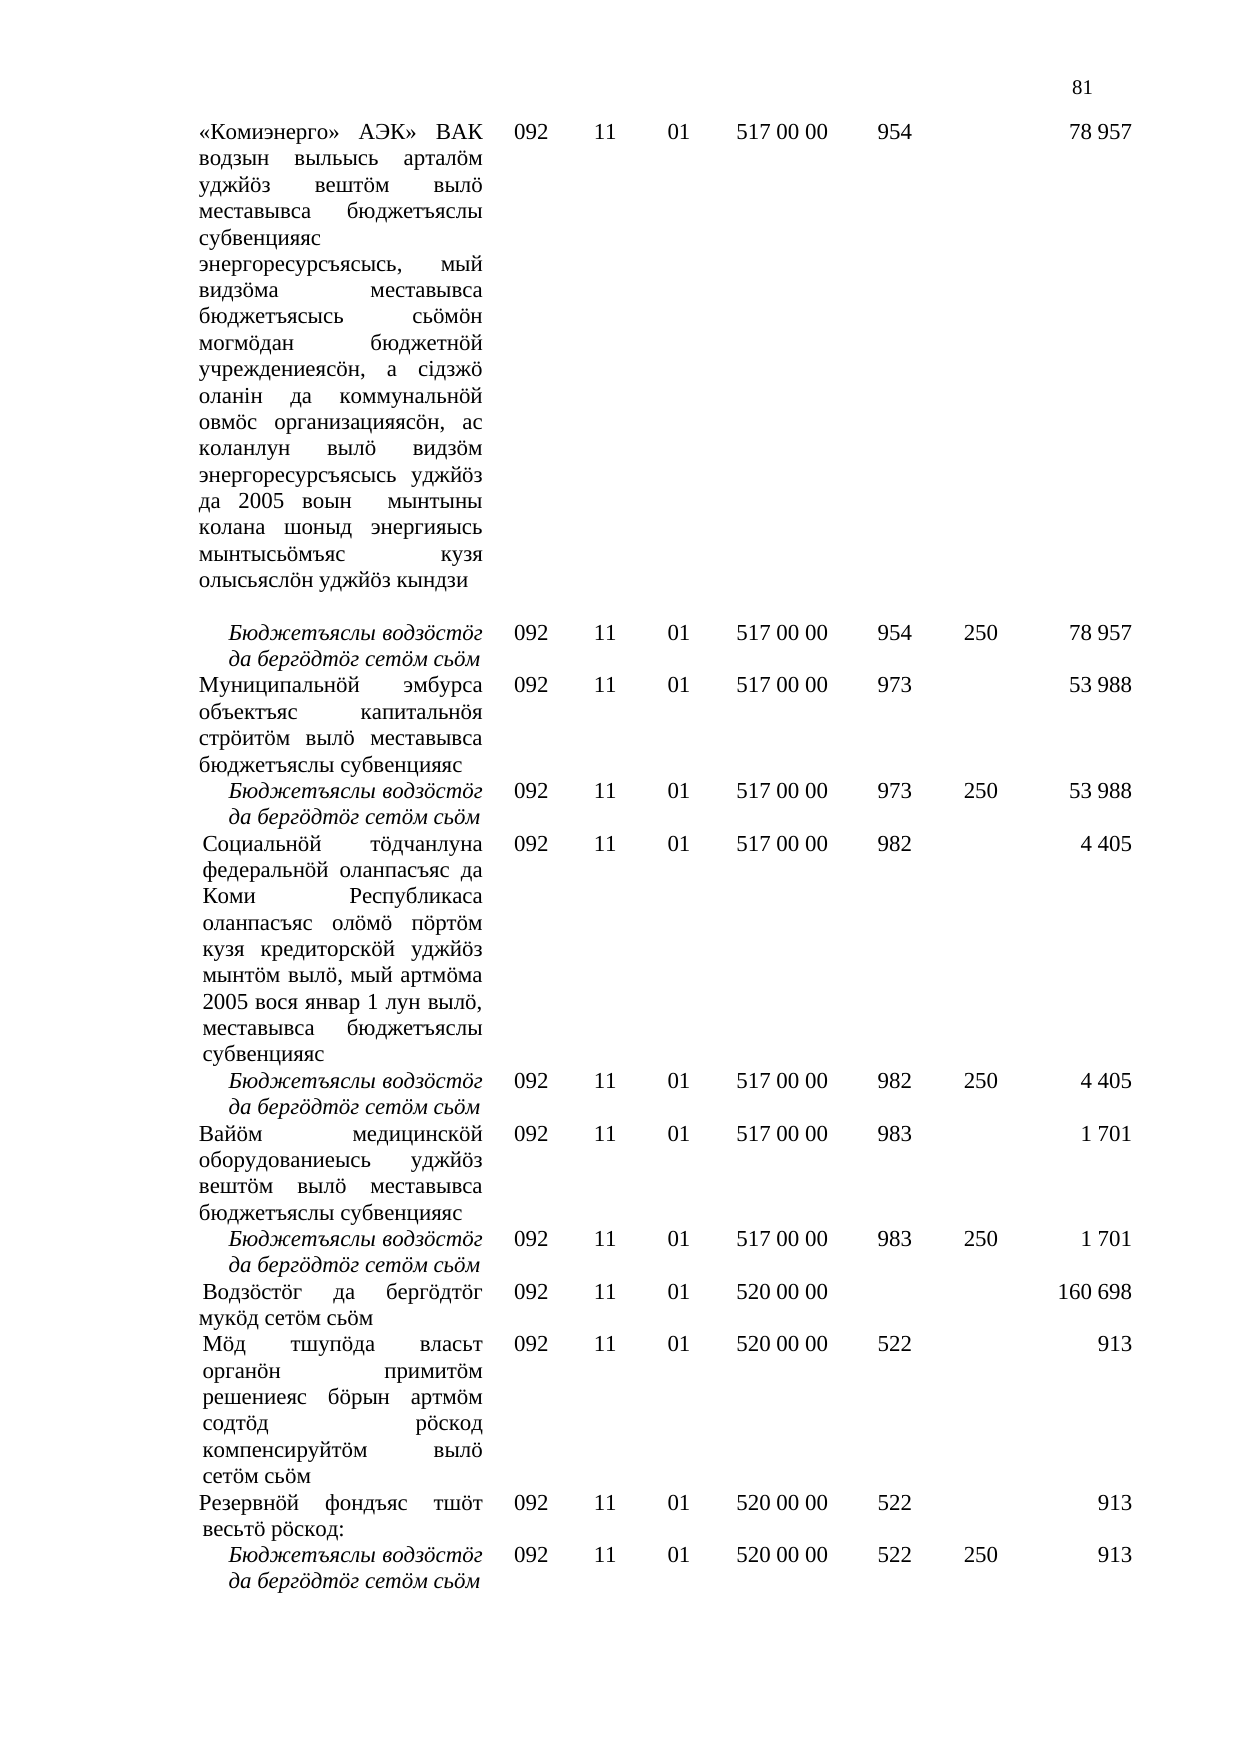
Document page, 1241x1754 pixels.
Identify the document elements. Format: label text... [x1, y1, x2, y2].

table_cell 092 [494, 1120, 568, 1225]
table_cell 092 [494, 1067, 568, 1119]
table_cell [1143, 672, 1193, 777]
table_cell 01 [642, 672, 716, 777]
table_cell Бюджетъяслы водзöстöг да бергöдтöг сетöм сьöм [188, 1067, 494, 1119]
table_cell [941, 1489, 1021, 1541]
table_cell 092 [494, 118, 568, 619]
table_cell Бюджетъяслы водзöстöг да бергöдтöг сетöм сьöм [188, 1541, 494, 1594]
table_cell 983 [849, 1225, 941, 1278]
table_cell 11 [568, 1489, 642, 1541]
table_cell 092 [494, 1489, 568, 1541]
table_cell Резервнöй фондъяс тшöт весьтö рöскод: [188, 1489, 494, 1541]
table_cell Бюджетъяслы водзöстöг да бергöдтöг сетöм сьöм [188, 1225, 494, 1278]
table_cell 092 [494, 830, 568, 1067]
table_cell 01 [642, 1278, 716, 1330]
table_cell 1 701 [1021, 1225, 1143, 1278]
table_cell [1143, 118, 1193, 619]
table_cell 01 [642, 777, 716, 830]
table_cell 160 698 [1021, 1278, 1143, 1330]
table_cell 520 00 00 [716, 1330, 848, 1488]
table_cell 250 [941, 619, 1021, 672]
table_cell 092 [494, 619, 568, 672]
table_cell 973 [849, 777, 941, 830]
table_cell 01 [642, 118, 716, 619]
table_cell [941, 672, 1021, 777]
table_cell 522 [849, 1541, 941, 1594]
table_cell [1143, 1225, 1193, 1278]
table_cell [941, 830, 1021, 1067]
table_cell 78 957 [1021, 118, 1143, 619]
table_cell 4 405 [1021, 1067, 1143, 1119]
table_cell 954 [849, 619, 941, 672]
table_cell 01 [642, 1541, 716, 1594]
table_cell [1143, 1067, 1193, 1119]
table_cell 01 [642, 1225, 716, 1278]
table_cell 11 [568, 777, 642, 830]
table_cell 53 988 [1021, 777, 1143, 830]
table_cell 11 [568, 830, 642, 1067]
table_cell 11 [568, 1330, 642, 1488]
table_cell 517 00 00 [716, 777, 848, 830]
table_cell 522 [849, 1489, 941, 1541]
table_cell [849, 1278, 941, 1330]
table_cell [1143, 1489, 1193, 1541]
table_cell 11 [568, 1225, 642, 1278]
table_cell 11 [568, 1120, 642, 1225]
table_cell [941, 118, 1021, 619]
table_cell 954 [849, 118, 941, 619]
table_cell 983 [849, 1120, 941, 1225]
table_cell 517 00 00 [716, 830, 848, 1067]
table_cell 973 [849, 672, 941, 777]
table_cell 520 00 00 [716, 1541, 848, 1594]
table_cell 092 [494, 777, 568, 830]
table_cell 982 [849, 830, 941, 1067]
table_cell [1143, 1278, 1193, 1330]
table_cell «Комиэнерго» АЭК» ВАК водзын выльысь арталöм уджйöз вештöм вылö меставывса бюджетъяслы субвенцияяс энергоресурсъясысь, мый видзöма меставывса бюджетъясысь сьöмöн могмöдан бюджетнöй учреждениеясöн, а сiдзжö оланiн да коммунальнöй овмöс организацияясöн, ас коланлун вылö видзöм энергоресурсъясысь уджйöз да 2005 воын мынтыны колана шоныд энергияысь мынтысьöмъяс кузя олысьяслöн уджйöз кындзи [188, 118, 494, 619]
table_cell 913 [1021, 1489, 1143, 1541]
table_cell 11 [568, 1278, 642, 1330]
table_cell Мöд тшупöда власьт органöн примитöм решениеяс бöрын артмöм содтöд рöскод компенсируйтöм вылö сетöм сьöм [188, 1330, 494, 1488]
table_cell 517 00 00 [716, 1225, 848, 1278]
table_cell 522 [849, 1330, 941, 1488]
table_cell 517 00 00 [716, 1120, 848, 1225]
table_cell 250 [941, 1225, 1021, 1278]
table_cell 250 [941, 1067, 1021, 1119]
table_cell 913 [1021, 1330, 1143, 1488]
table_cell 092 [494, 1225, 568, 1278]
table_cell Бюджетъяслы водзöстöг да бергöдтöг сетöм сьöм [188, 619, 494, 672]
table_cell [1143, 830, 1193, 1067]
table_cell 01 [642, 619, 716, 672]
table_cell 520 00 00 [716, 1278, 848, 1330]
table_cell 092 [494, 1278, 568, 1330]
table_cell 250 [941, 1541, 1021, 1594]
table_cell 517 00 00 [716, 1067, 848, 1119]
table_cell 01 [642, 1330, 716, 1488]
table_cell 517 00 00 [716, 619, 848, 672]
table_cell 01 [642, 1120, 716, 1225]
table_cell [1143, 1120, 1193, 1225]
table_cell Муниципальнöй эмбурса объектъяс капитальнöя стрöитöм вылö меставывса бюджетъяслы субвенцияяс [188, 672, 494, 777]
table_cell Вайöм медицинскöй оборудованиеысь уджйöз вештöм вылö меставывса бюджетъяслы субвенцияяс [188, 1120, 494, 1225]
table_cell 520 00 00 [716, 1489, 848, 1541]
table_cell [1143, 1541, 1193, 1594]
table_cell Социальнöй тöдчанлуна федеральнöй оланпасъяс да Коми Республикаса оланпасъяс олöмö пöртöм кузя кредиторскöй уджйöз мынтöм вылö, мый артмöма 2005 вося январ 1 лун вылö, меставывса бюджетъяслы субвенцияяс [188, 830, 494, 1067]
table_cell [941, 1278, 1021, 1330]
table_cell 11 [568, 1541, 642, 1594]
table_cell 4 405 [1021, 830, 1143, 1067]
table_cell 1 701 [1021, 1120, 1143, 1225]
table_cell 01 [642, 1489, 716, 1541]
table_cell 01 [642, 830, 716, 1067]
table_cell 11 [568, 118, 642, 619]
table_cell 517 00 00 [716, 672, 848, 777]
table_cell 11 [568, 1067, 642, 1119]
table_cell [1143, 777, 1193, 830]
table_cell 01 [642, 1067, 716, 1119]
table_cell [1143, 619, 1193, 672]
table_cell 11 [568, 672, 642, 777]
table_cell 53 988 [1021, 672, 1143, 777]
table_cell 517 00 00 [716, 118, 848, 619]
table_cell [1143, 1330, 1193, 1488]
table_cell Водзöстöг да бергöдтöг мукöд сетöм сьöм [188, 1278, 494, 1330]
table_cell 78 957 [1021, 619, 1143, 672]
table_cell 250 [941, 777, 1021, 830]
table_cell Бюджетъяслы водзöстöг да бергöдтöг сетöм сьöм [188, 777, 494, 830]
table_cell [941, 1120, 1021, 1225]
table_cell 092 [494, 672, 568, 777]
table_cell 092 [494, 1330, 568, 1488]
table_cell 913 [1021, 1541, 1143, 1594]
table_cell 092 [494, 1541, 568, 1594]
table_cell 11 [568, 619, 642, 672]
table_cell [941, 1330, 1021, 1488]
table_cell 982 [849, 1067, 941, 1119]
